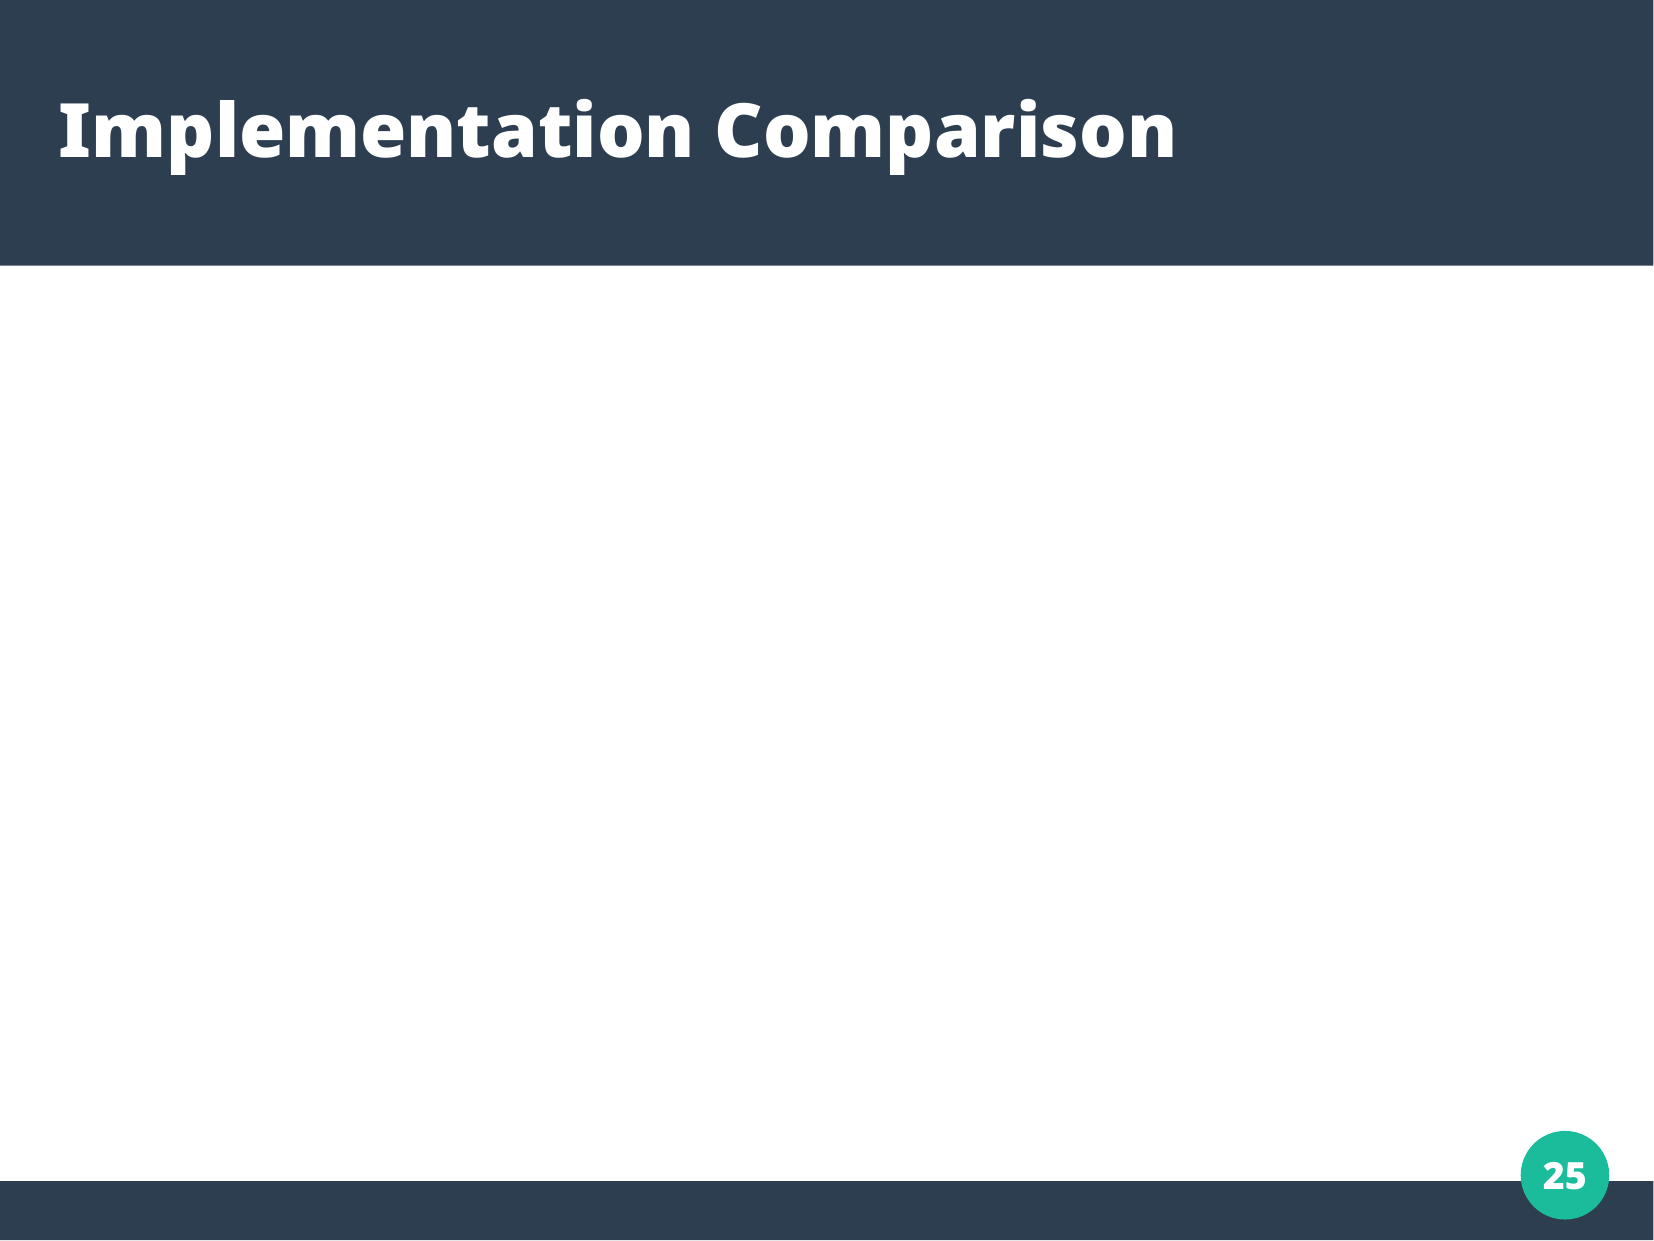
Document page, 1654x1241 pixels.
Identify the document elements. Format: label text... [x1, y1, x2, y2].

title Implementation Comparison [59, 49, 1595, 207]
